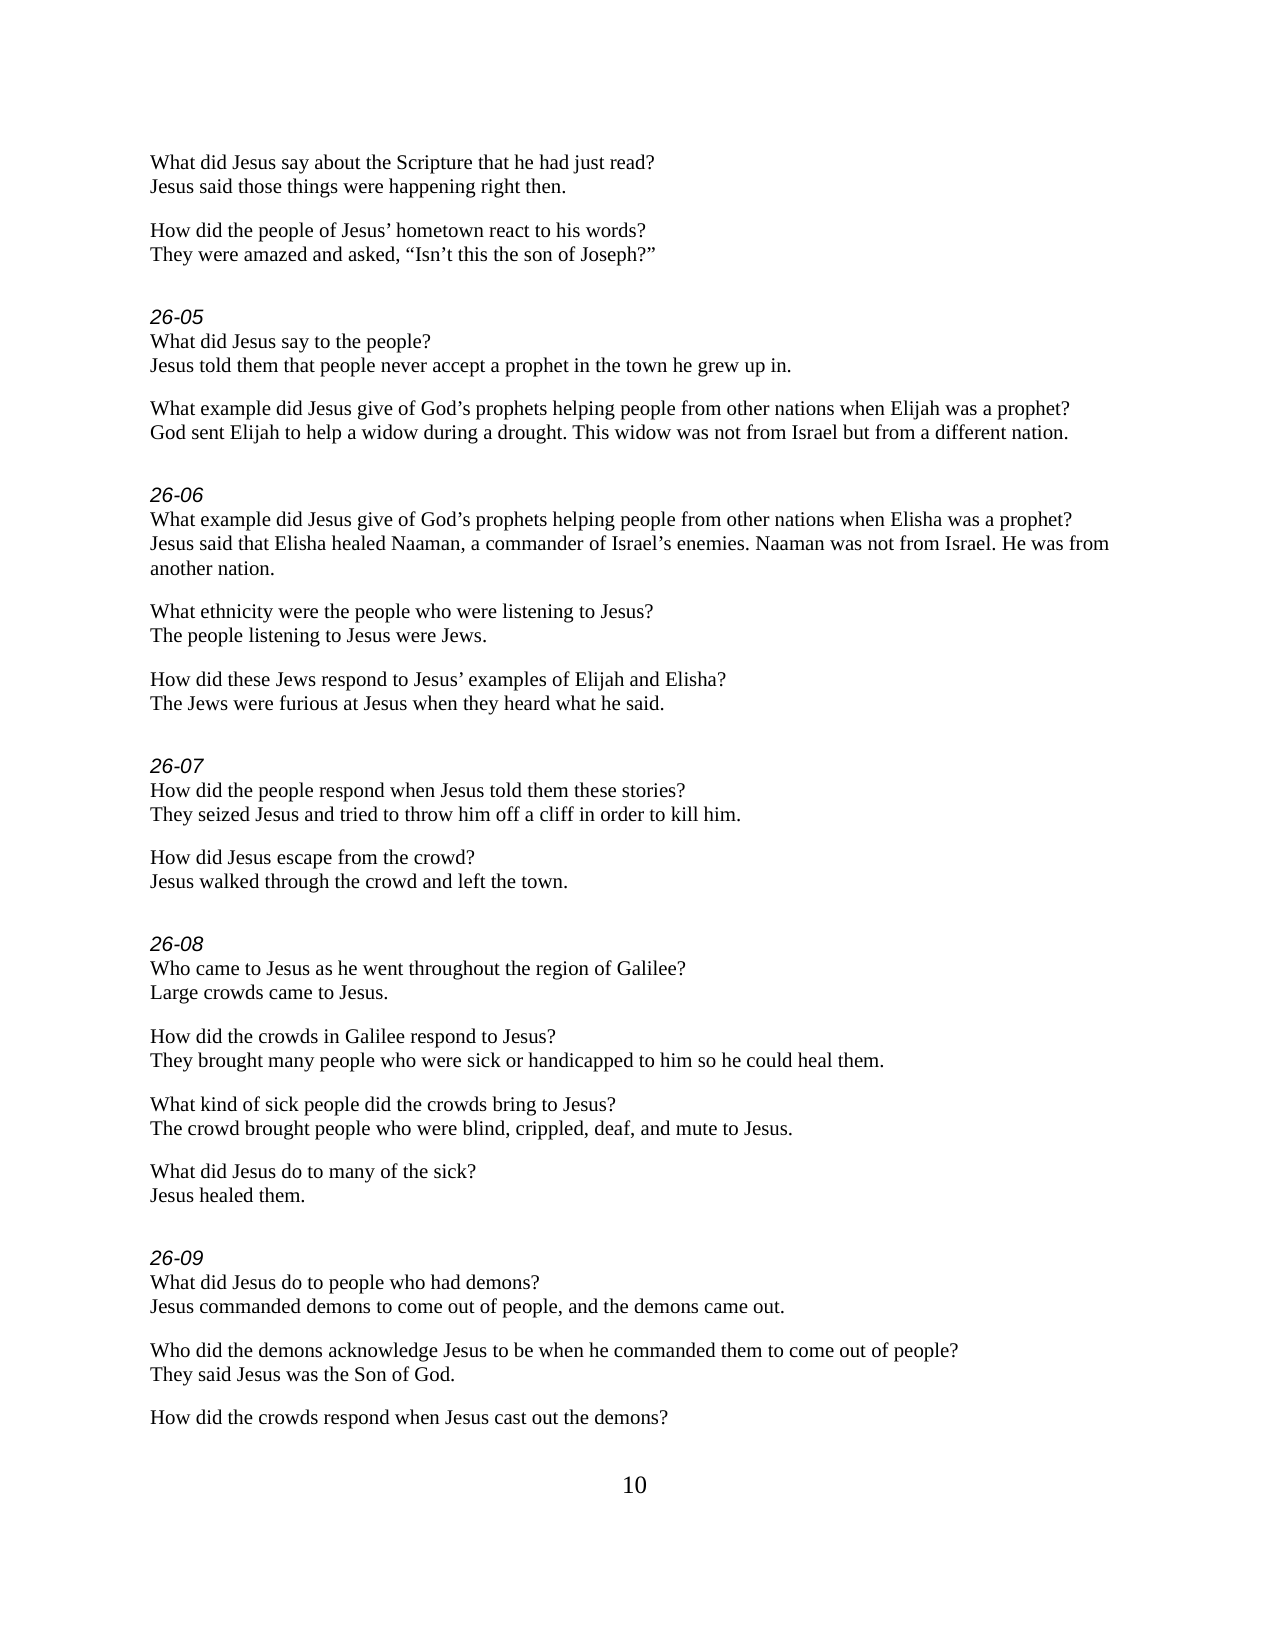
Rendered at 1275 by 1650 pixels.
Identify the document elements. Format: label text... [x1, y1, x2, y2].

text How did these Jews respond to Jesus’ examples of Elijah and Elisha? The Jews were furious at Jesus when they heard what he said. [150, 667, 1125, 715]
subtitle 26-06 [150, 483, 1125, 507]
text What did Jesus say about the Scripture that he had just read? Jesus said those things were happening right then. [150, 150, 1125, 198]
subtitle 26-07 [150, 754, 1125, 778]
text How did the crowds in Galilee respond to Jesus? They brought many people who were sick or handicapped to him so he could heal them. [150, 1024, 1125, 1072]
text What example did Jesus give of God’s prophets helping people from other nations when Elisha was a prophet? Jesus said that Elisha healed Naaman, a commander of Israel’s enemies. Naaman was not from Israel. He was from another nation. [150, 507, 1125, 579]
text What example did Jesus give of God’s prophets helping people from other nations when Elijah was a prophet? God sent Elijah to help a widow during a drought. This widow was not from Israel but from a different nation. [150, 396, 1125, 444]
text How did Jesus escape from the crowd? Jesus walked through the crowd and left the town. [150, 845, 1125, 893]
text Who came to Jesus as he went throughout the region of Galilee? Large crowds came to Jesus. [150, 956, 1125, 1004]
subtitle 26-09 [150, 1246, 1125, 1270]
text How did the people respond when Jesus told them these stories? They seized Jesus and tried to throw him off a cliff in order to kill him. [150, 778, 1125, 826]
text What did Jesus do to many of the sick? Jesus healed them. [150, 1159, 1125, 1207]
text How did the crowds respond when Jesus cast out the demons? [150, 1405, 1125, 1429]
text How did the people of Jesus’ hometown react to his words? They were amazed and asked, “Isn’t this the son of Joseph?” [150, 218, 1125, 266]
subtitle 26-08 [150, 932, 1125, 956]
text What did Jesus say to the people? Jesus told them that people never accept a prophet in the town he grew up in. [150, 329, 1125, 377]
text What kind of sick people did the crowds bring to Jesus? The crowd brought people who were blind, crippled, deaf, and mute to Jesus. [150, 1091, 1125, 1139]
text Who did the demons acknowledge Jesus to be when he commanded them to come out of people? They said Jesus was the Son of God. [150, 1338, 1125, 1386]
text What ethnicity were the people who were listening to Jesus? The people listening to Jesus were Jews. [150, 599, 1125, 647]
text What did Jesus do to people who had demons? Jesus commanded demons to come out of people, and the demons came out. [150, 1270, 1125, 1318]
subtitle 26-05 [150, 305, 1125, 329]
